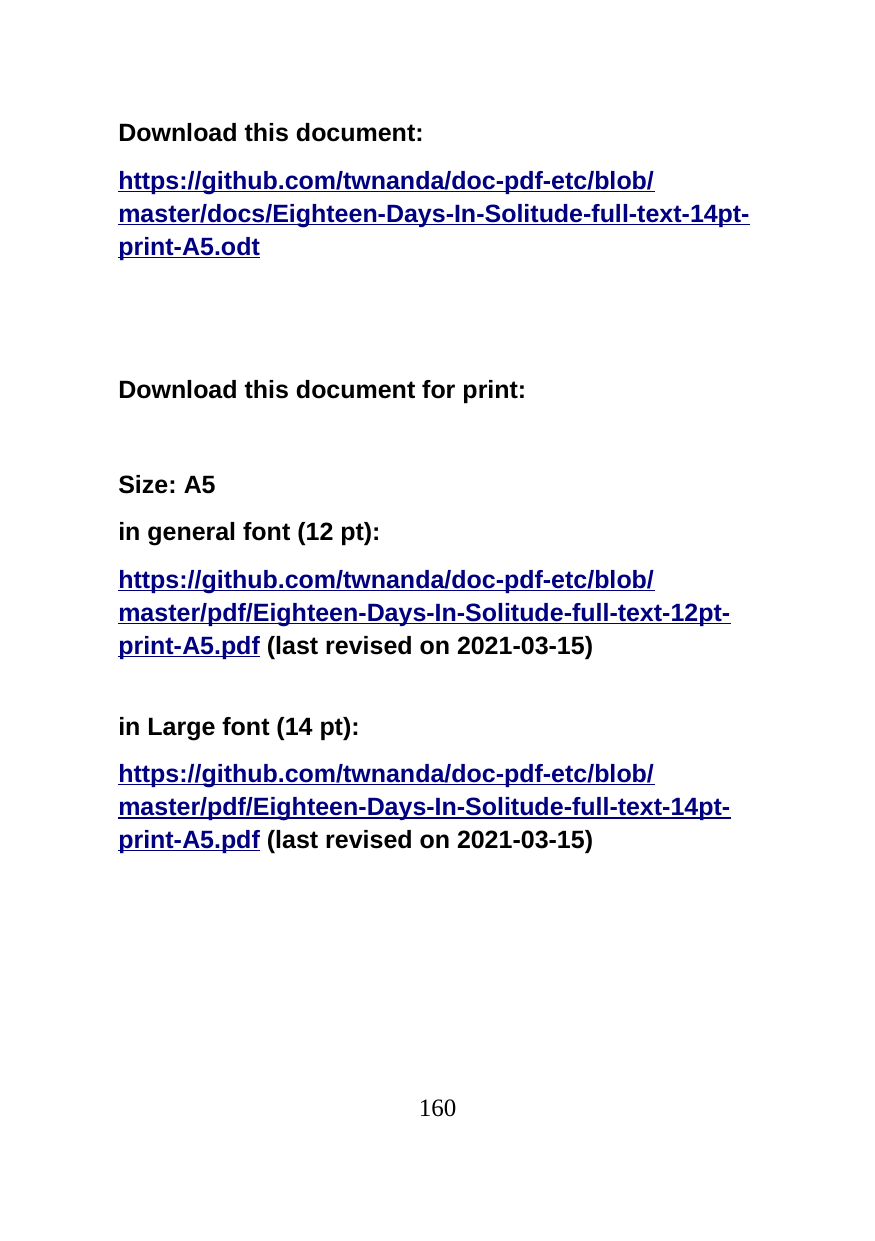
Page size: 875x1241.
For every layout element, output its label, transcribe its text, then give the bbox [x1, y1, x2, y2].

text Size: A5 [118, 470, 756, 498]
text https://github.com/twnanda/doc-pdf-etc/blob/master/pdf/Eighteen-Days-In-Solitude-full-text-12pt-print-A5.pdf (last revised on 2021-03-15) [118, 565, 756, 693]
text Download this document for print: [118, 374, 756, 403]
text in general font (12 pt): [118, 517, 756, 546]
text in Large font (14 pt): [118, 712, 756, 740]
text https://github.com/twnanda/doc-pdf-etc/blob/master/pdf/Eighteen-Days-In-Solitude-full-text-14pt-print-A5.pdf (last revised on 2021-03-15) [118, 759, 756, 854]
text https://github.com/twnanda/doc-pdf-etc/blob/master/docs/Eighteen-Days-In-Solitude-full-text-14pt-print-A5.odt [118, 166, 756, 261]
text Download this document: [118, 118, 756, 147]
